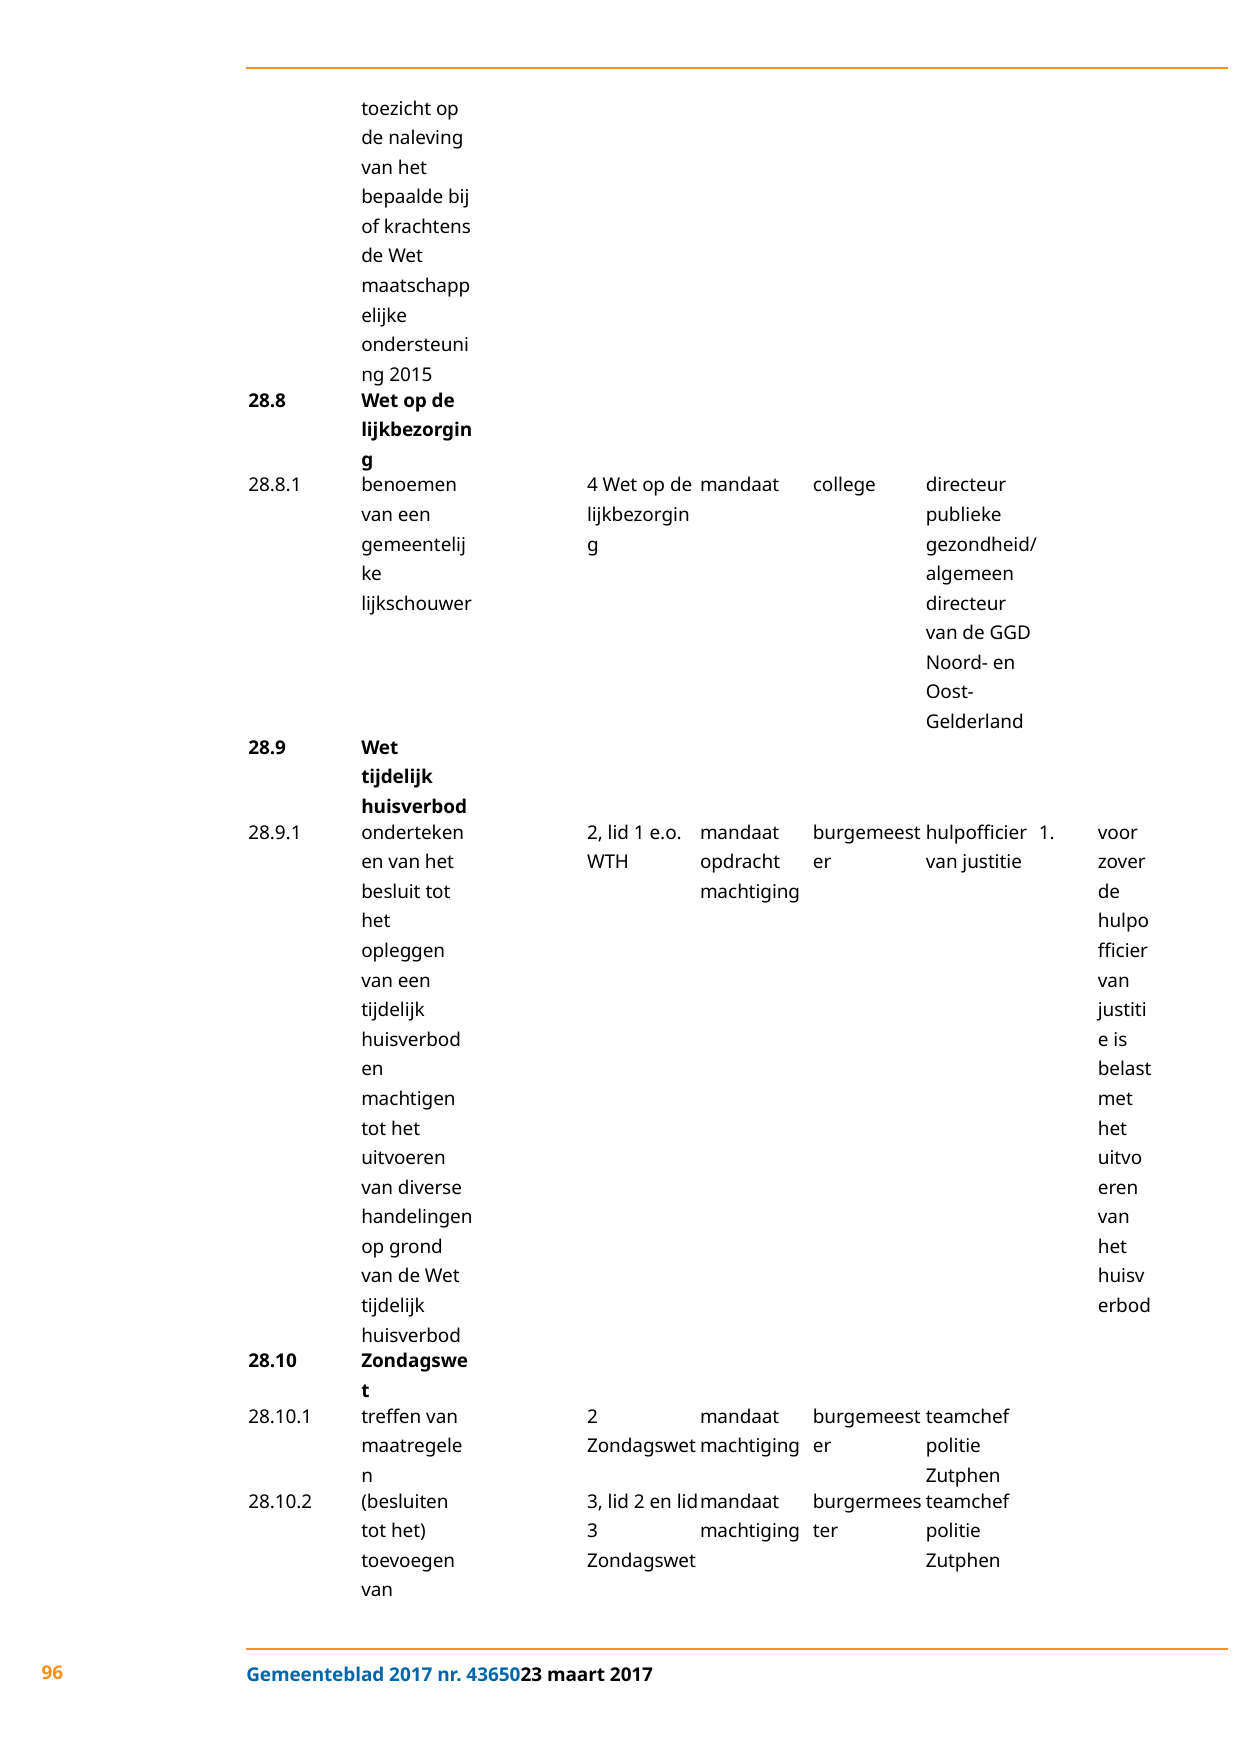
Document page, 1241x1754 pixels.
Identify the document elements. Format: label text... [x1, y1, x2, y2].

table_cell 2 Zondagswet [587, 1403, 700, 1488]
table_cell [474, 472, 587, 734]
table_cell [926, 95, 1038, 387]
table_cell burgemeester [813, 1403, 926, 1488]
table_cell mandaat machtiging [700, 1403, 813, 1488]
picture [41, 47, 231, 172]
table_cell Wet op de lijkbezorging [361, 387, 474, 472]
table_cell 2, lid 1 e.o. WTH [587, 819, 700, 1348]
table_cell [813, 95, 926, 387]
table_cell 28.9 [248, 734, 361, 819]
table_cell 28.10 [248, 1348, 361, 1403]
table_cell hulpofficier van justitie [926, 819, 1038, 1348]
table_cell college [813, 472, 926, 734]
table_cell ondertekenen van het besluit tot het opleggen van een tijdelijk huisverbod en machtigen tot het uitvoeren van diverse handelingen op grond van de Wet tijdelijk huisverbod [361, 819, 474, 1348]
table_cell directeur publieke gezondheid/ algemeen directeur van de GGD Noord- en Oost-Gelderland [926, 472, 1038, 734]
table_cell 28.10.1 [248, 1403, 361, 1488]
table_cell [587, 95, 700, 387]
table_cell treffen van maatregelen [361, 1403, 474, 1488]
table_cell 28.8 [248, 387, 361, 472]
table_cell toezicht op de naleving van het bepaalde bij of krachtens de Wet maatschappelijke ondersteuning 2015 [361, 95, 474, 387]
table_cell Zondagswet [361, 1348, 474, 1403]
table_cell [474, 1488, 587, 1602]
table_cell mandaat opdracht machtiging [700, 819, 813, 1348]
table_cell [474, 1403, 587, 1488]
table_cell burgermeester [813, 1488, 926, 1602]
table_cell 28.9.1 [248, 819, 361, 1348]
table_cell [1039, 472, 1152, 734]
table_cell Wet tijdelijk huisverbod [361, 734, 474, 819]
table_cell voor zover de hulpofficier van justitie is belast met het uitvoeren van het huisverbod [1039, 819, 1152, 1348]
table_cell teamchef politie Zutphen [926, 1488, 1038, 1602]
table_cell benoemen van een gemeentelijke lijkschouwer [361, 472, 474, 734]
table_cell (besluiten tot het) toevoegen van [361, 1488, 474, 1602]
table_cell 4 Wet op de lijkbezorging [587, 472, 700, 734]
table_cell burgemeester [813, 819, 926, 1348]
table_cell mandaat [700, 472, 813, 734]
table_cell mandaat machtiging [700, 1488, 813, 1602]
table_cell [248, 95, 361, 387]
table_cell teamchef politie Zutphen [926, 1403, 1038, 1488]
table_cell [474, 819, 587, 1348]
table_cell [700, 95, 813, 387]
table_cell [1039, 1403, 1152, 1488]
table_cell [1039, 95, 1152, 387]
table_cell 28.10.2 [248, 1488, 361, 1602]
table_cell [1039, 1488, 1152, 1602]
table_cell 3, lid 2 en lid 3 Zondagswet [587, 1488, 700, 1602]
table_cell 28.8.1 [248, 472, 361, 734]
table_cell [474, 95, 587, 387]
